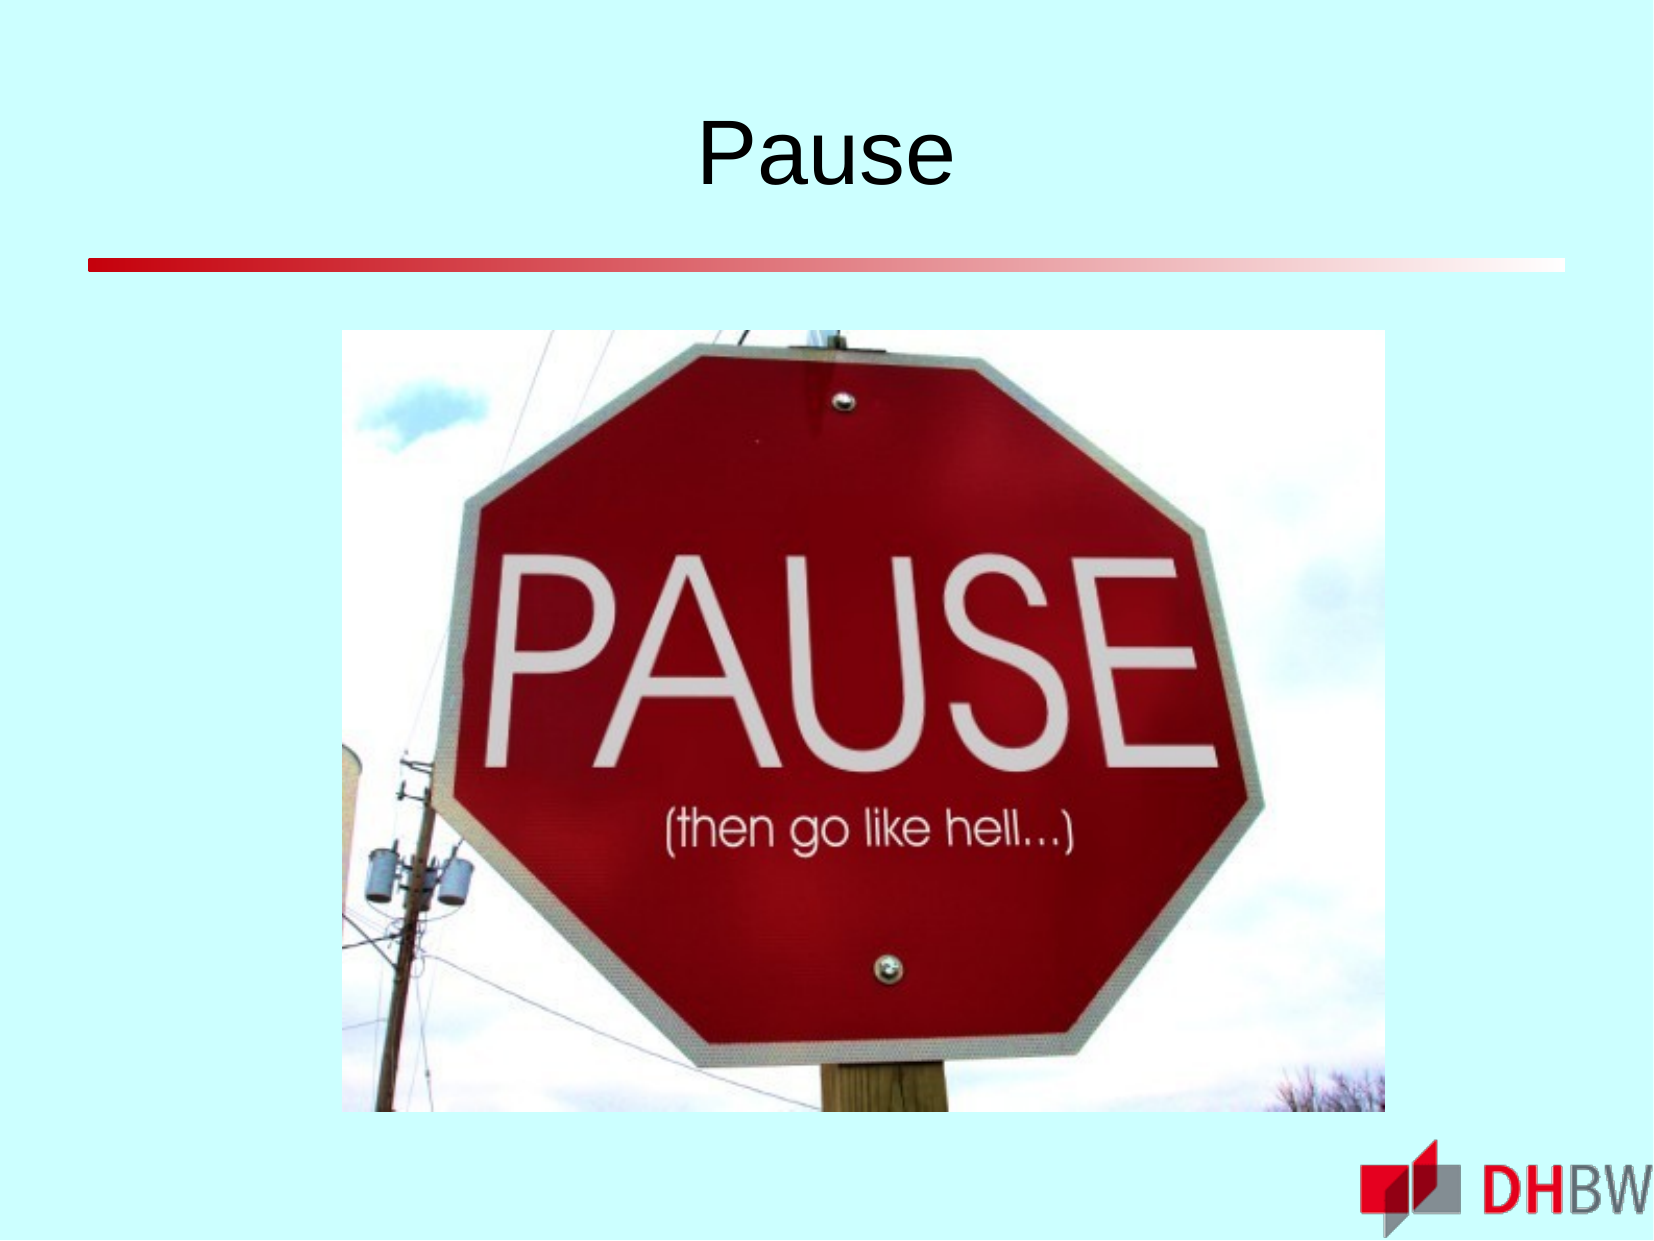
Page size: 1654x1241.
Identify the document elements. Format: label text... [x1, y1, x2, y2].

picture [342, 330, 1385, 1112]
picture [1359, 1137, 1654, 1241]
title Pause [82, 49, 1571, 257]
